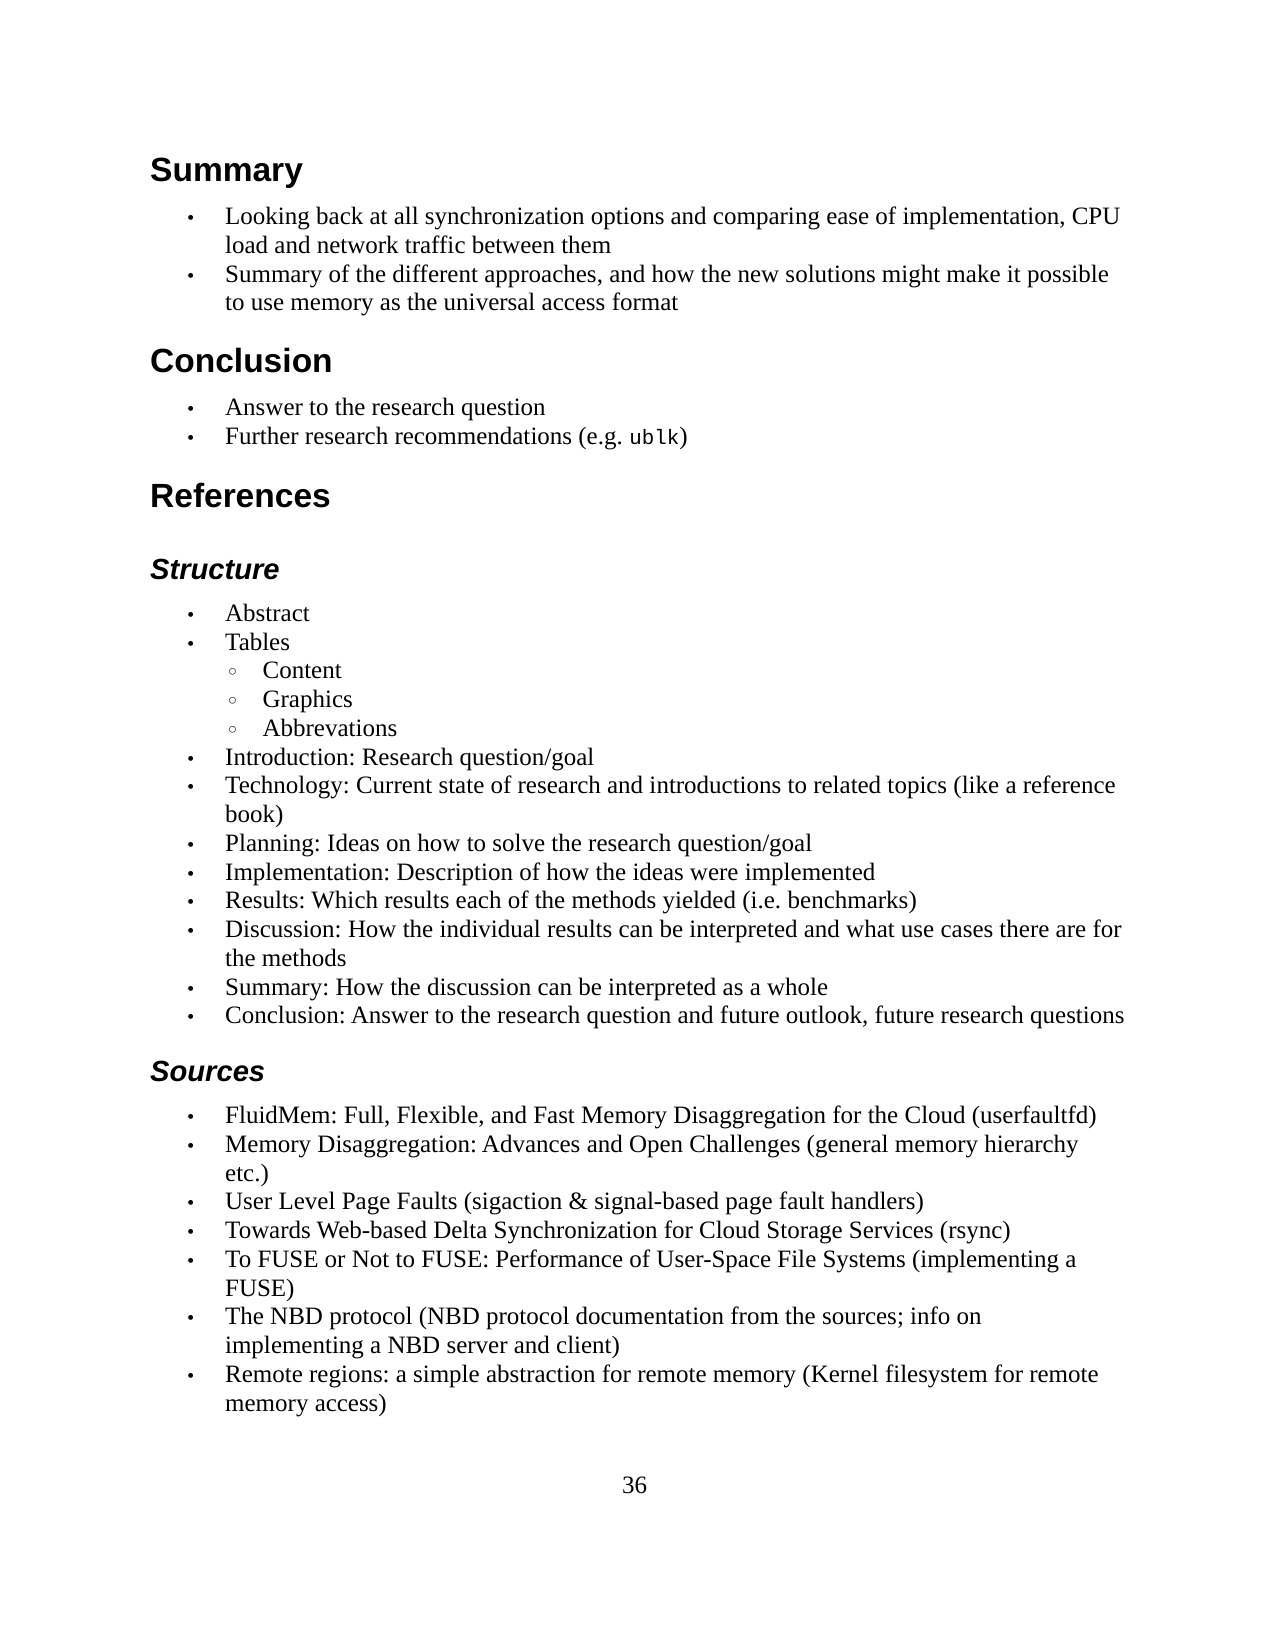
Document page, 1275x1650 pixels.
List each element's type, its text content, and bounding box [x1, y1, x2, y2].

list Content [225, 655, 1125, 684]
list Looking back at all synchronization options and comparing ease of implementation, CPU load and network traffic between them [187, 201, 1125, 259]
subtitle Summary [150, 150, 1125, 189]
list Graphics [225, 684, 1125, 713]
list Summary of the different approaches, and how the new solutions might make it possible to use memory as the universal access format [187, 259, 1125, 316]
list Answer to the research question [187, 392, 1125, 421]
list Conclusion: Answer to the research question and future outlook, future research questions [187, 1000, 1125, 1029]
list FluidMem: Full, Flexible, and Fast Memory Disaggregation for the Cloud (userfaultfd) [187, 1100, 1125, 1129]
subtitle Conclusion [150, 341, 1125, 380]
list Remote regions: a simple abstraction for remote memory (Kernel filesystem for remote memory access) [187, 1359, 1125, 1416]
list The NBD protocol (NBD protocol documentation from the sources; info on implementing a NBD server and client) [187, 1301, 1125, 1359]
list Summary: How the discussion can be interpreted as a whole [187, 972, 1125, 1000]
list Results: Which results each of the methods yielded (i.e. benchmarks) [187, 885, 1125, 914]
list Planning: Ideas on how to solve the research question/goal [187, 828, 1125, 857]
list User Level Page Faults (sigaction & signal-based page fault handlers) [187, 1186, 1125, 1215]
list Technology: Current state of research and introductions to related topics (like a reference book) [187, 770, 1125, 828]
list Abbrevations [225, 713, 1125, 742]
list To FUSE or Not to FUSE: Performance of User-Space File Systems (implementing a FUSE) [187, 1244, 1125, 1301]
subtitle Sources [150, 1054, 1125, 1088]
list Introduction: Research question/goal [187, 742, 1125, 770]
list Tables [187, 627, 1125, 655]
list Discussion: How the individual results can be interpreted and what use cases there are for the methods [187, 914, 1125, 972]
list Memory Disaggregation: Advances and Open Challenges (general memory hierarchy etc.) [187, 1129, 1125, 1186]
list Further research recommendations (e.g. ublk) [187, 421, 1125, 451]
list Abstract [187, 598, 1125, 627]
list Towards Web-based Delta Synchronization for Cloud Storage Services (rsync) [187, 1215, 1125, 1244]
subtitle Structure [150, 552, 1125, 585]
list Implementation: Description of how the ideas were implemented [187, 857, 1125, 885]
subtitle References [150, 476, 1125, 514]
